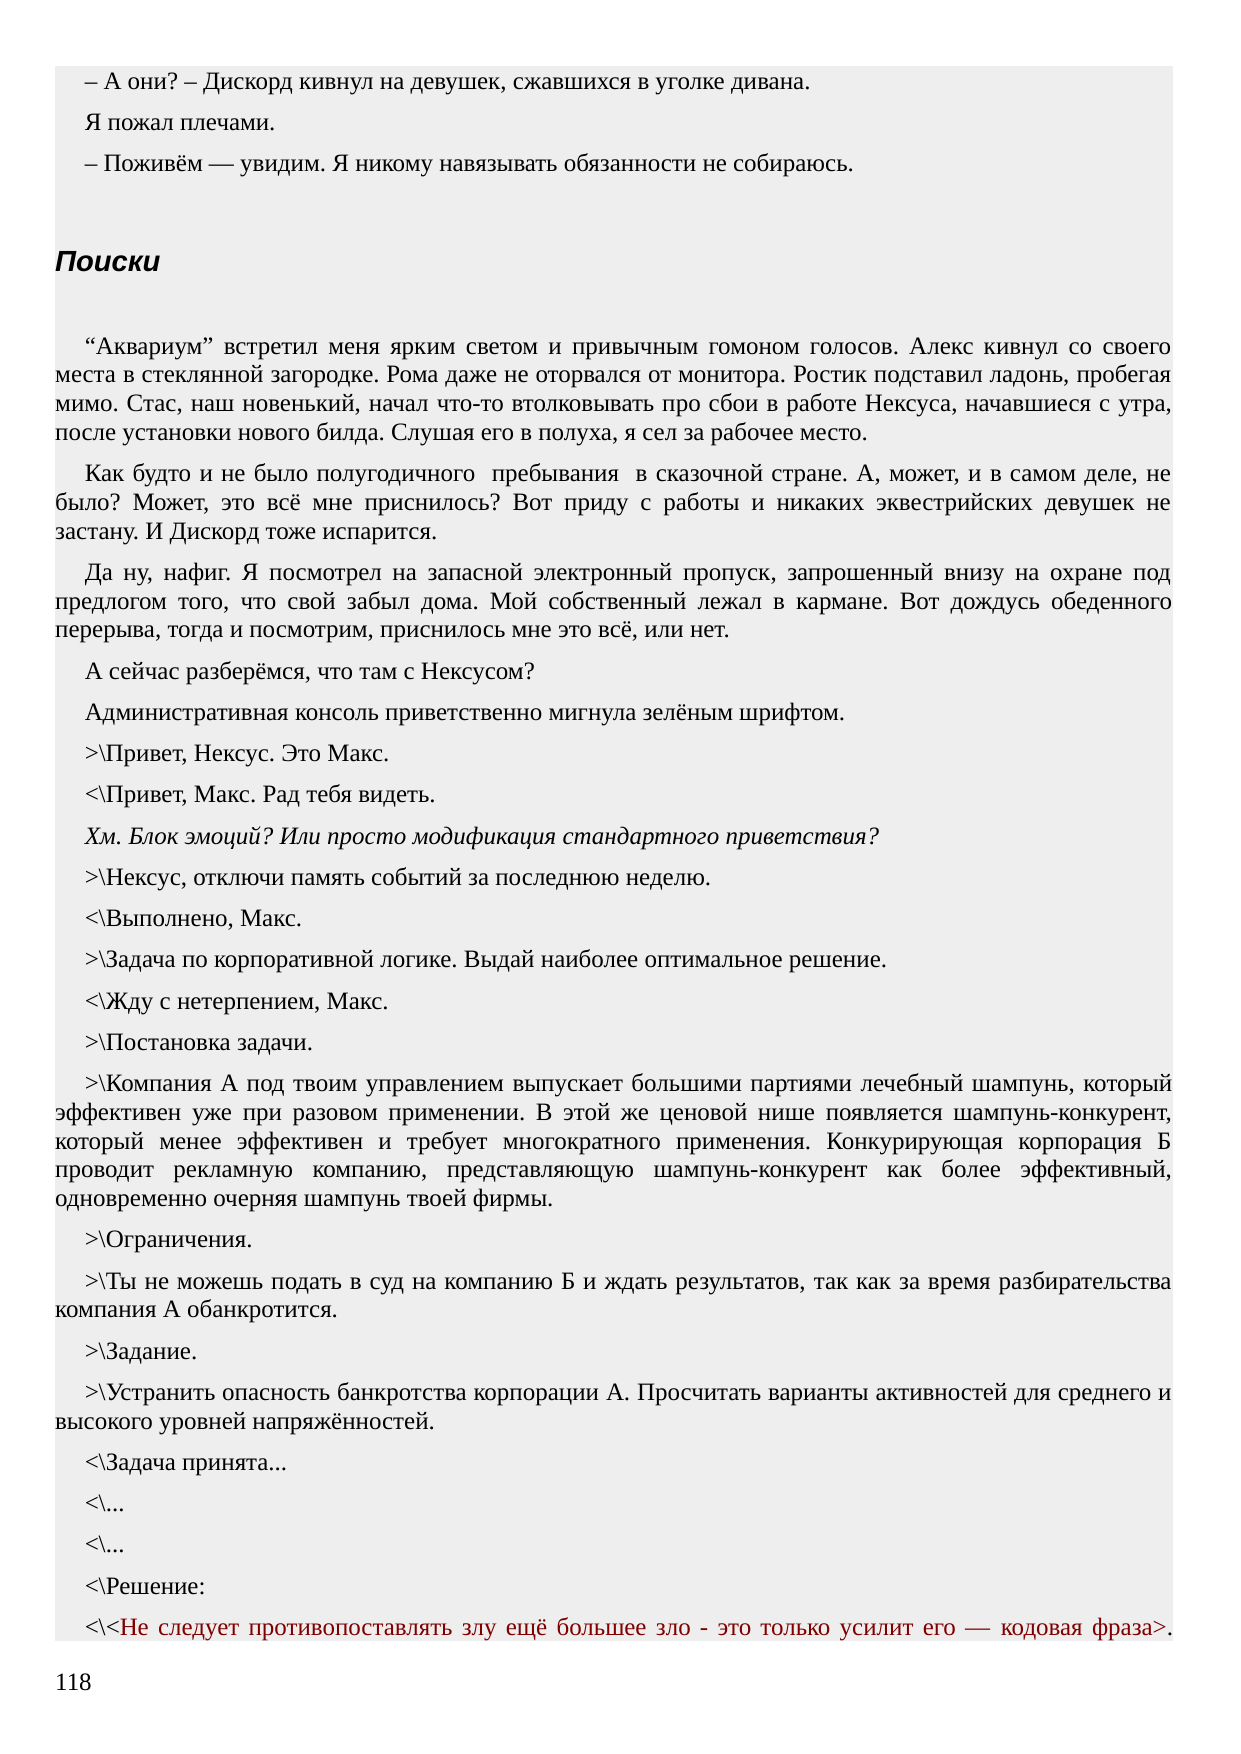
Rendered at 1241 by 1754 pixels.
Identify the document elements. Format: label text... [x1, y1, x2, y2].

text >\Задача по корпоративной логике. Выдай наиболее оптимальное решение. [55, 944, 1173, 973]
text “Аквариум” встретил меня ярким светом и привычным гомоном голосов. Алекс кивнул со своего места в стеклянной загородке. Рома даже не оторвался от монитора. Ростик подставил ладонь, пробегая мимо. Стас, наш новенький, начал что-то втолковывать про сбои в работе Нексуса, начавшиеся с утра, после установки нового билда. Слушая его в полуха, я сел за рабочее место. [55, 331, 1173, 446]
text >\Привет, Нексус. Это Макс. [55, 738, 1173, 767]
text Хм. Блок эмоций? Или просто модификация стандартного приветствия? [55, 821, 1173, 849]
text <\Жду с нетерпением, Макс. [55, 986, 1173, 1014]
text А сейчас разберёмся, что там с Нексусом? [55, 656, 1173, 684]
text <\Решение: [55, 1571, 1173, 1599]
subtitle Поиски [55, 243, 1173, 277]
text <\Привет, Макс. Рад тебя видеть. [55, 779, 1173, 808]
text <\<Не следует противопоставлять злу ещё большее зло - это только усилит его — кодовая фраза>. [55, 1612, 1173, 1641]
text <\Задача принята... [55, 1447, 1173, 1476]
text >\Задание. [55, 1336, 1173, 1364]
text Да ну, нафиг. Я посмотрел на запасной электронный пропуск, запрошенный внизу на охране под предлогом того, что свой забыл дома. Мой собственный лежал в кармане. Вот дождусь обеденного перерыва, тогда и посмотрим, приснилось мне это всё, или нет. [55, 557, 1173, 643]
text >\Компания А под твоим управлением выпускает большими партиями лечебный шампунь, который эффективен уже при разовом применении. В этой же ценовой нише появляется шампунь-конкурент, который менее эффективен и требует многократного применения. Конкурирующая корпорация Б проводит рекламную компанию, представляющую шампунь-конкурент как более эффективный, одновременно очерняя шампунь твоей фирмы. [55, 1068, 1173, 1212]
text <\... [55, 1488, 1173, 1517]
text Административная консоль приветственно мигнула зелёным шрифтом. [55, 697, 1173, 726]
text Я пожал плечами. [55, 107, 1173, 136]
text >\Ограничения. [55, 1224, 1173, 1253]
text >\Ты не можешь подать в суд на компанию Б и ждать результатов, так как за время разбирательства компания А обанкротится. [55, 1266, 1173, 1323]
text <\Выполнено, Макс. [55, 903, 1173, 932]
text <\... [55, 1529, 1173, 1558]
text Как будто и не было полугодичного пребывания в сказочной стране. А, может, и в самом деле, не было? Может, это всё мне приснилось? Вот приду с работы и никаких эквестрийских девушек не застану. И Дискорд тоже испарится. [55, 458, 1173, 544]
text – А они? – Дискорд кивнул на девушек, сжавшихся в уголке дивана. [55, 66, 1173, 95]
text >\Устранить опасность банкротства корпорации А. Просчитать варианты активностей для среднего и высокого уровней напряжённостей. [55, 1377, 1173, 1434]
text >\Постановка задачи. [55, 1027, 1173, 1056]
text >\Нексус, отключи память событий за последнюю неделю. [55, 862, 1173, 891]
text – Поживём — увидим. Я никому навязывать обязанности не собираюсь. [55, 148, 1173, 177]
